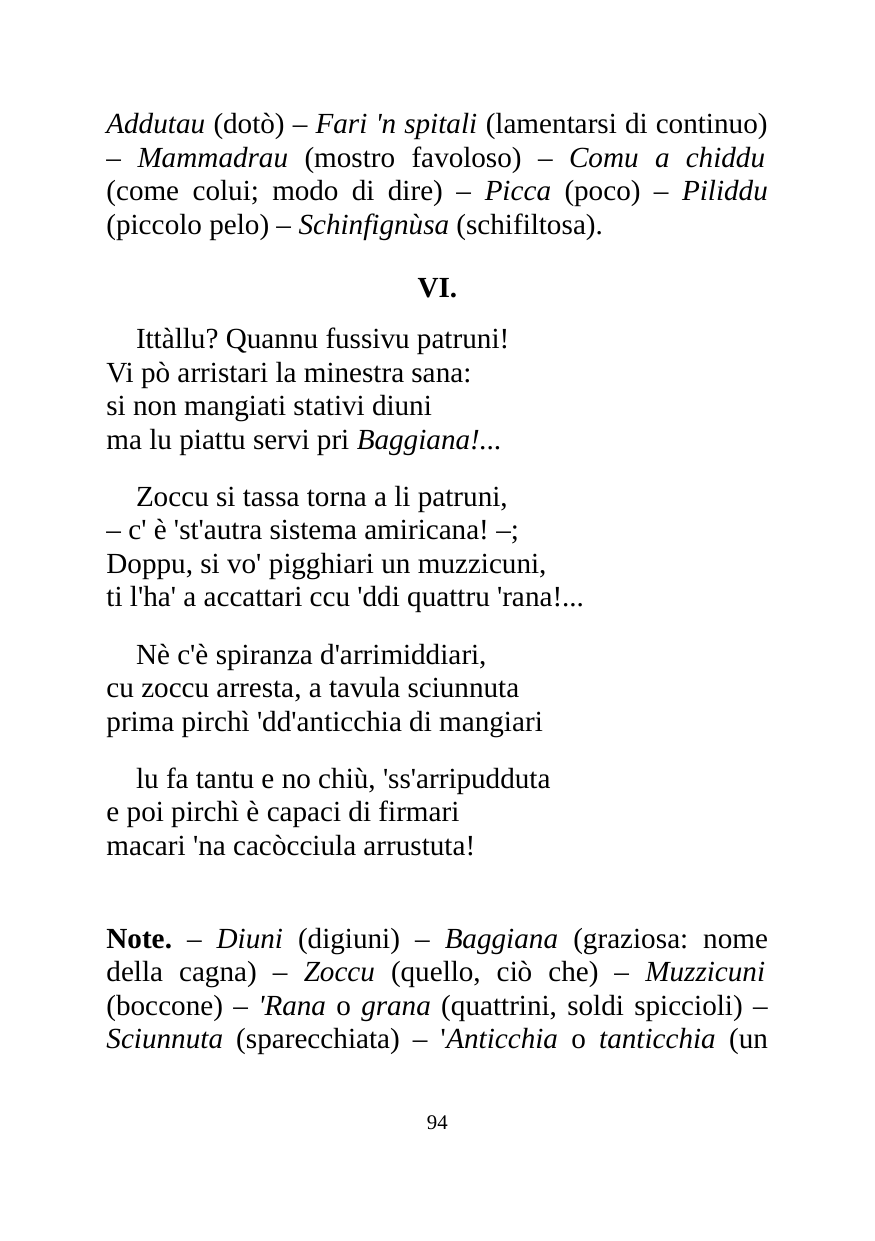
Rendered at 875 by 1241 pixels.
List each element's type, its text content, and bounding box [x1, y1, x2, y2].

text macari 'na cacòcciula arrustuta! [106, 828, 768, 862]
text lu fa tantu e no chiù, 'ss'arripudduta [106, 761, 768, 794]
text prima pirchì 'dd'anticchia di mangiari [106, 704, 768, 737]
text Zoccu si tassa torna a li patruni, [106, 479, 768, 512]
text Addutau (dotò) – Fari 'n spitali (lamentarsi di continuo) – Mammadrau (mostro favoloso) – Comu a chiddu (come colui; modo di dire) – Picca (poco) – Piliddu (piccolo pelo) – Schinfignùsa (schifiltosa). [106, 106, 768, 240]
text si non mangiati stativi diuni [106, 388, 768, 422]
text Note. – Diuni (digiuni) – Baggiana (graziosa: nome della cagna) – Zoccu (quello, ciò che) – Muzzicuni (boccone) – 'Rana o grana (quattrini, soldi spiccioli) – Sciunnuta (sparecchiata) – 'Anticchia o tanticchia (un [106, 921, 768, 1055]
text ma lu piattu servi pri Baggiana!... [106, 422, 768, 455]
text VI. [106, 270, 768, 303]
text Vi pò arristari la minestra sana: [106, 355, 768, 388]
text cu zoccu arresta, a tavula sciunnuta [106, 670, 768, 704]
text Ittàllu? Quannu fussivu patruni! [106, 321, 768, 355]
text – c' è 'st'autra sistema amiricana! –; [106, 512, 768, 546]
text ti l'ha' a accattari ccu 'ddi quattru 'rana!... [106, 579, 768, 613]
text Doppu, si vo' pigghiari un muzzicuni, [106, 546, 768, 579]
text Nè c'è spiranza d'arrimiddiari, [106, 637, 768, 670]
text e poi pirchì è capaci di firmari [106, 794, 768, 828]
